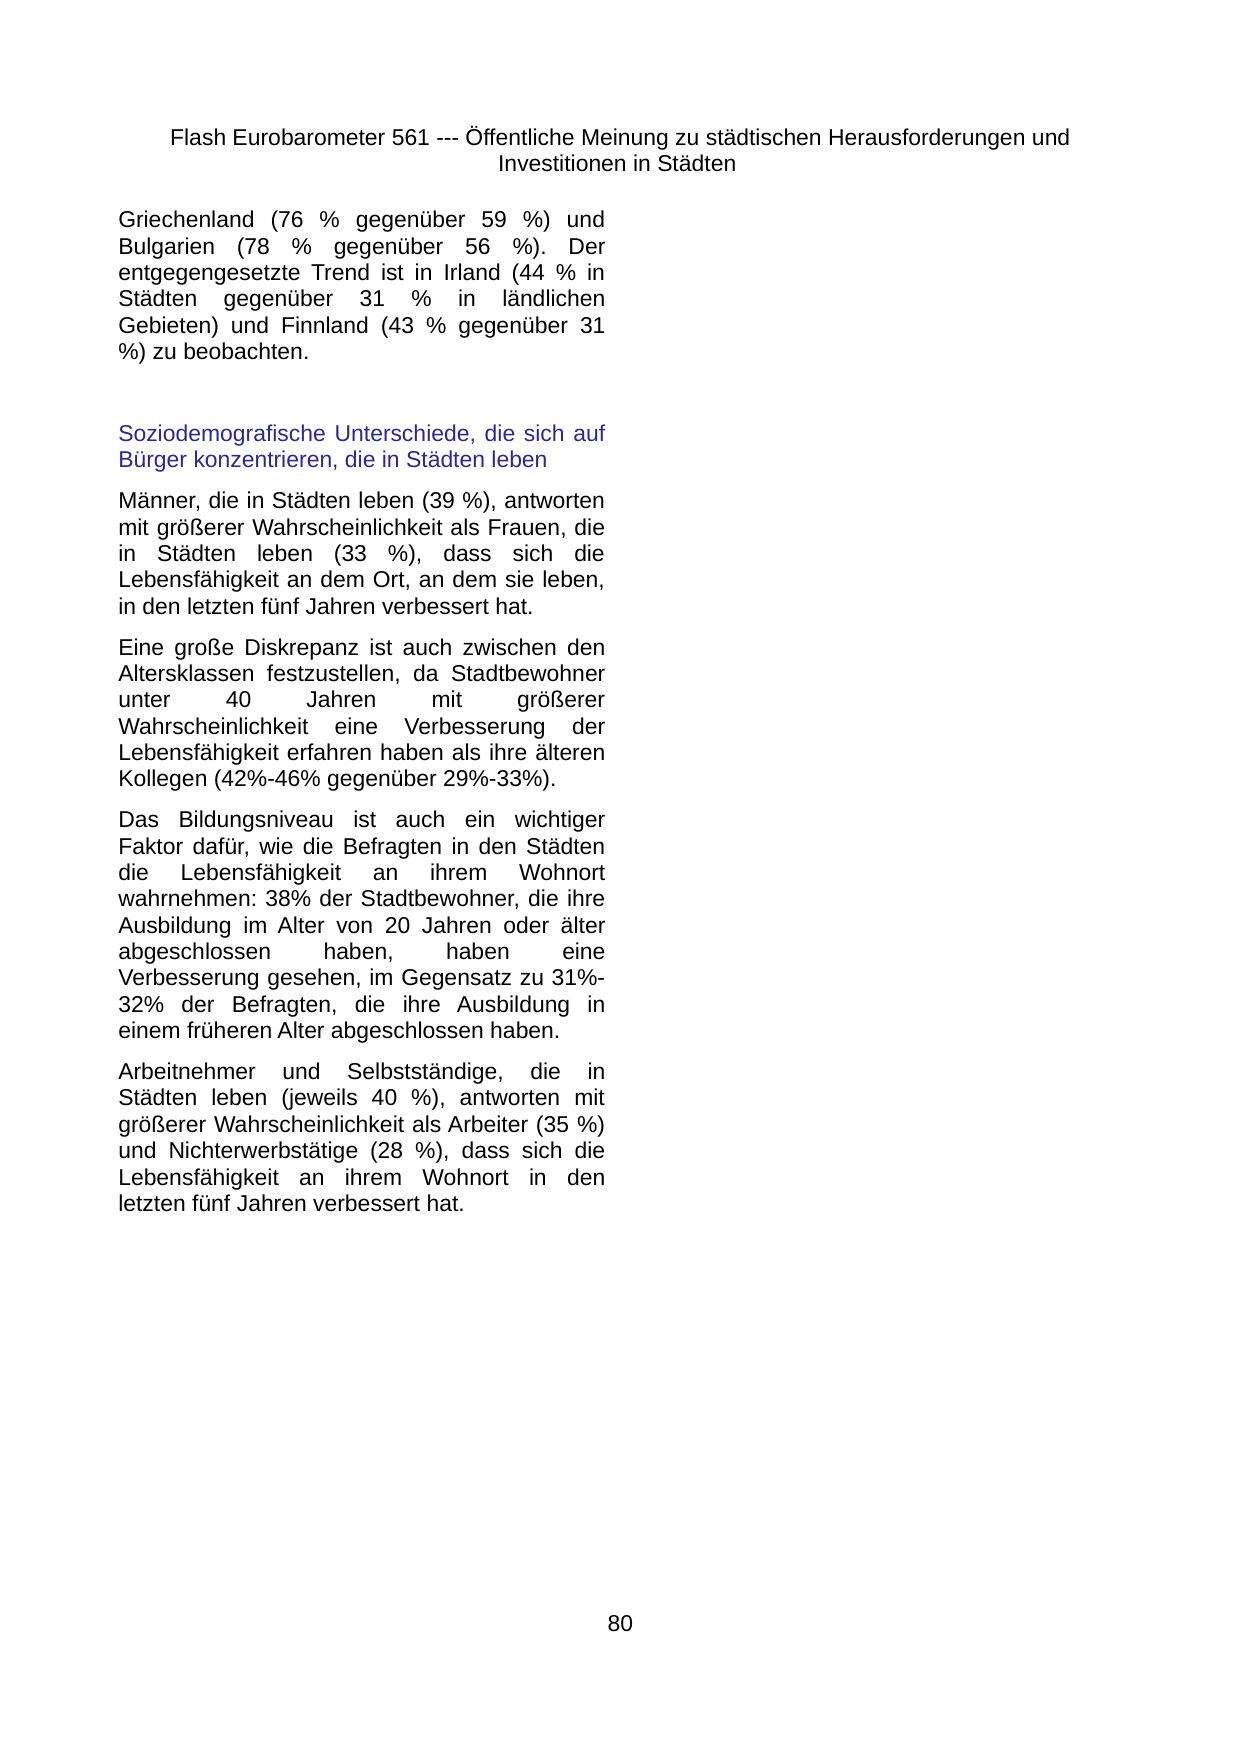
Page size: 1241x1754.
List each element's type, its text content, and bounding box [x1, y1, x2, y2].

text Arbeitnehmer und Selbstständige, die in Städten leben (jeweils 40 %), antworten mit größerer Wahrscheinlichkeit als Arbeiter (35 %) und Nichterwerbstätige (28 %), dass sich die Lebensfähigkeit an ihrem Wohnort in den letzten fünf Jahren verbessert hat. [118, 1058, 605, 1216]
text Männer, die in Städten leben (39 %), antworten mit größerer Wahrscheinlichkeit als Frauen, die in Städten leben (33 %), dass sich die Lebensfähigkeit an dem Ort, an dem sie leben, in den letzten fünf Jahren verbessert hat. [118, 487, 605, 619]
text Soziodemografische Unterschiede, die sich auf Bürger konzentrieren, die in Städten leben [118, 420, 605, 473]
text Eine große Diskrepanz ist auch zwischen den Altersklassen festzustellen, da Stadtbewohner unter 40 Jahren mit größerer Wahrscheinlichkeit eine Verbesserung der Lebensfähigkeit erfahren haben als ihre älteren Kollegen (42%-46% gegenüber 29%-33%). [118, 633, 605, 792]
text Das Bildungsniveau ist auch ein wichtiger Faktor dafür, wie die Befragten in den Städten die Lebensfähigkeit an ihrem Wohnort wahrnehmen: 38% der Stadtbewohner, die ihre Ausbildung im Alter von 20 Jahren oder älter abgeschlossen haben, haben eine Verbesserung gesehen, im Gegensatz zu 31%-32% der Befragten, die ihre Ausbildung in einem früheren Alter abgeschlossen haben. [118, 806, 605, 1043]
text Griechenland (76 % gegenüber 59 %) und Bulgarien (78 % gegenüber 56 %). Der entgegengesetzte Trend ist in Irland (44 % in Städten gegenüber 31 % in ländlichen Gebieten) und Finnland (43 % gegenüber 31 %) zu beobachten. [118, 206, 605, 364]
